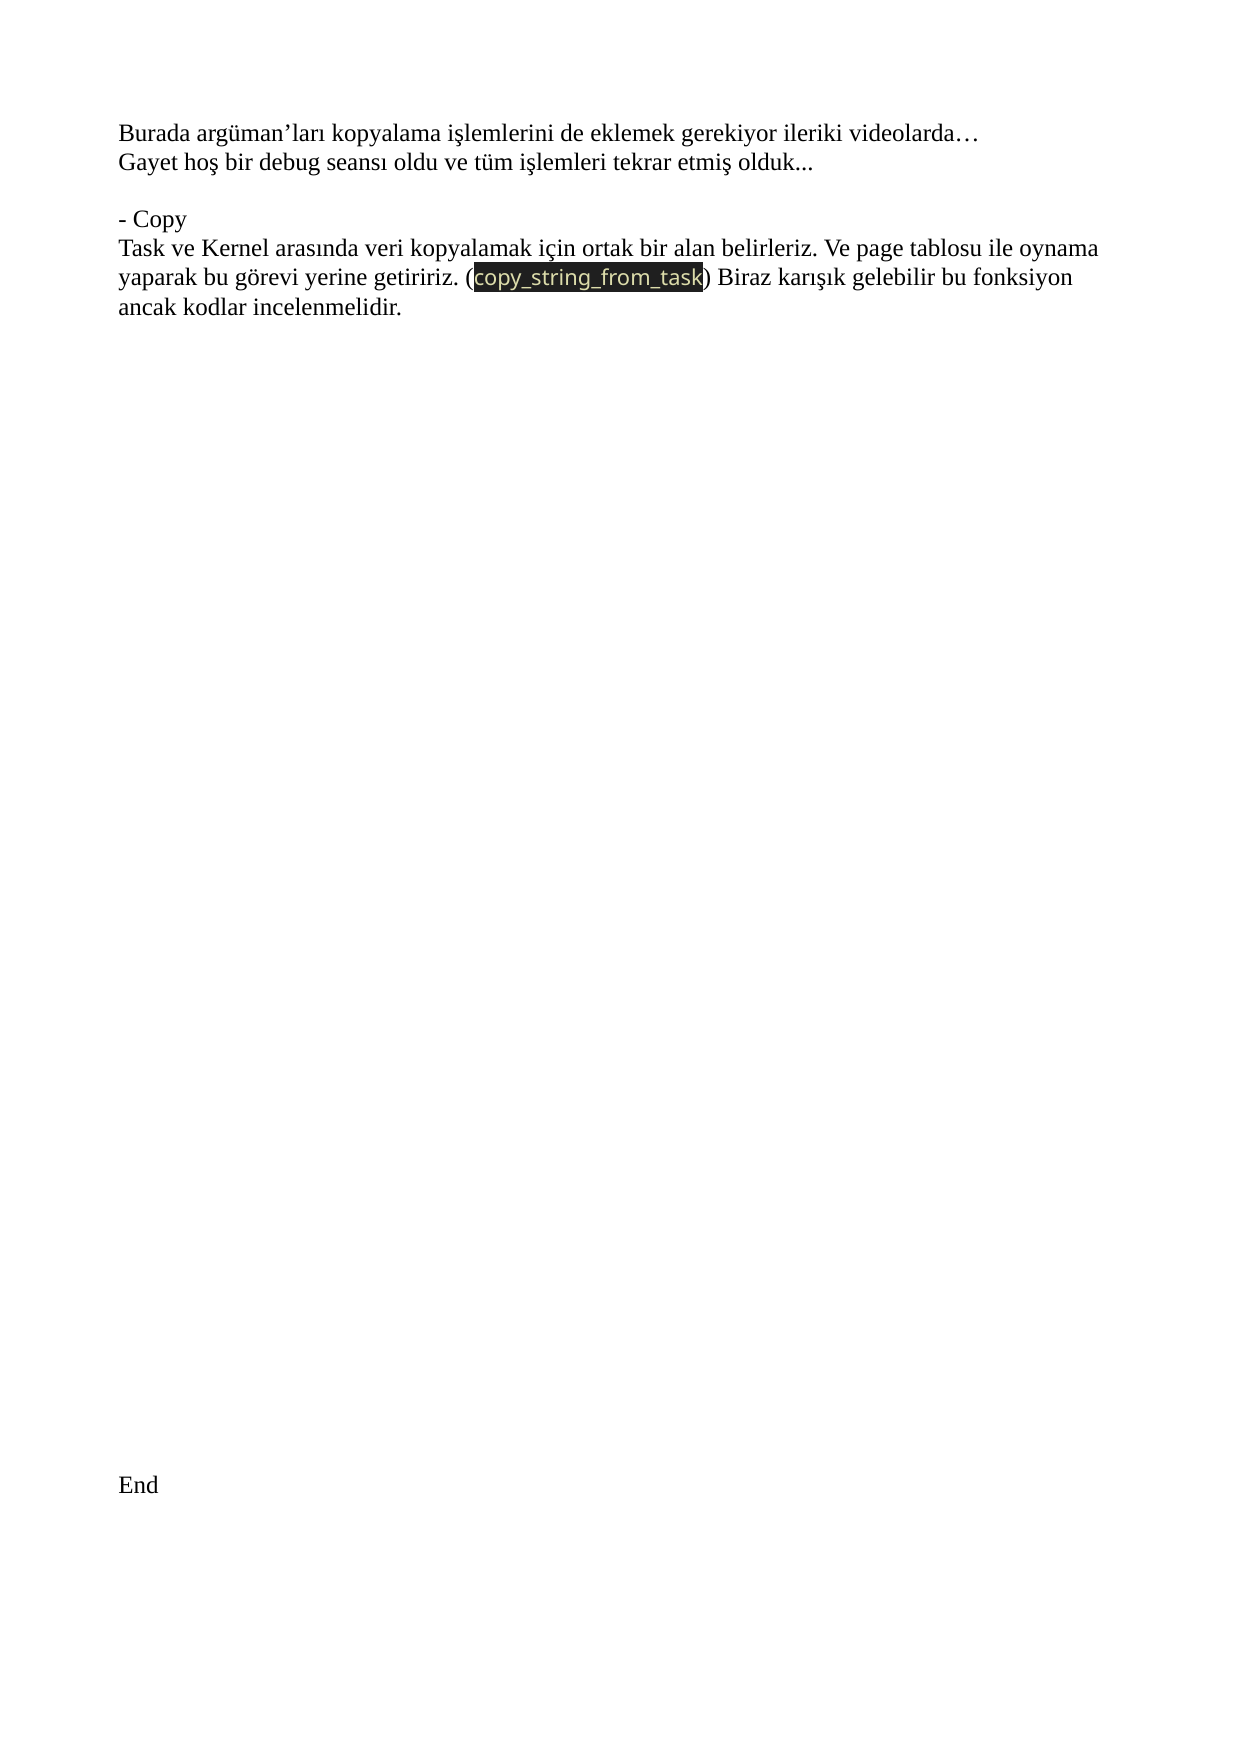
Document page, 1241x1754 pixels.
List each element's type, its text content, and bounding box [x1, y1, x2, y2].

text Task ve Kernel arasında veri kopyalamak için ortak bir alan belirleriz. Ve page tablosu ile oynama yaparak bu görevi yerine getiririz. (copy_string_from_task) Biraz karışık gelebilir bu fonksiyon ancak kodlar incelenmelidir. [118, 233, 1122, 320]
text Burada argüman’ları kopyalama işlemlerini de eklemek gerekiyor ileriki videolarda… [118, 118, 1122, 147]
text End [118, 1470, 1122, 1499]
text - Copy [118, 204, 1122, 233]
text Gayet hoş bir debug seansı oldu ve tüm işlemleri tekrar etmiş olduk... [118, 147, 1122, 176]
